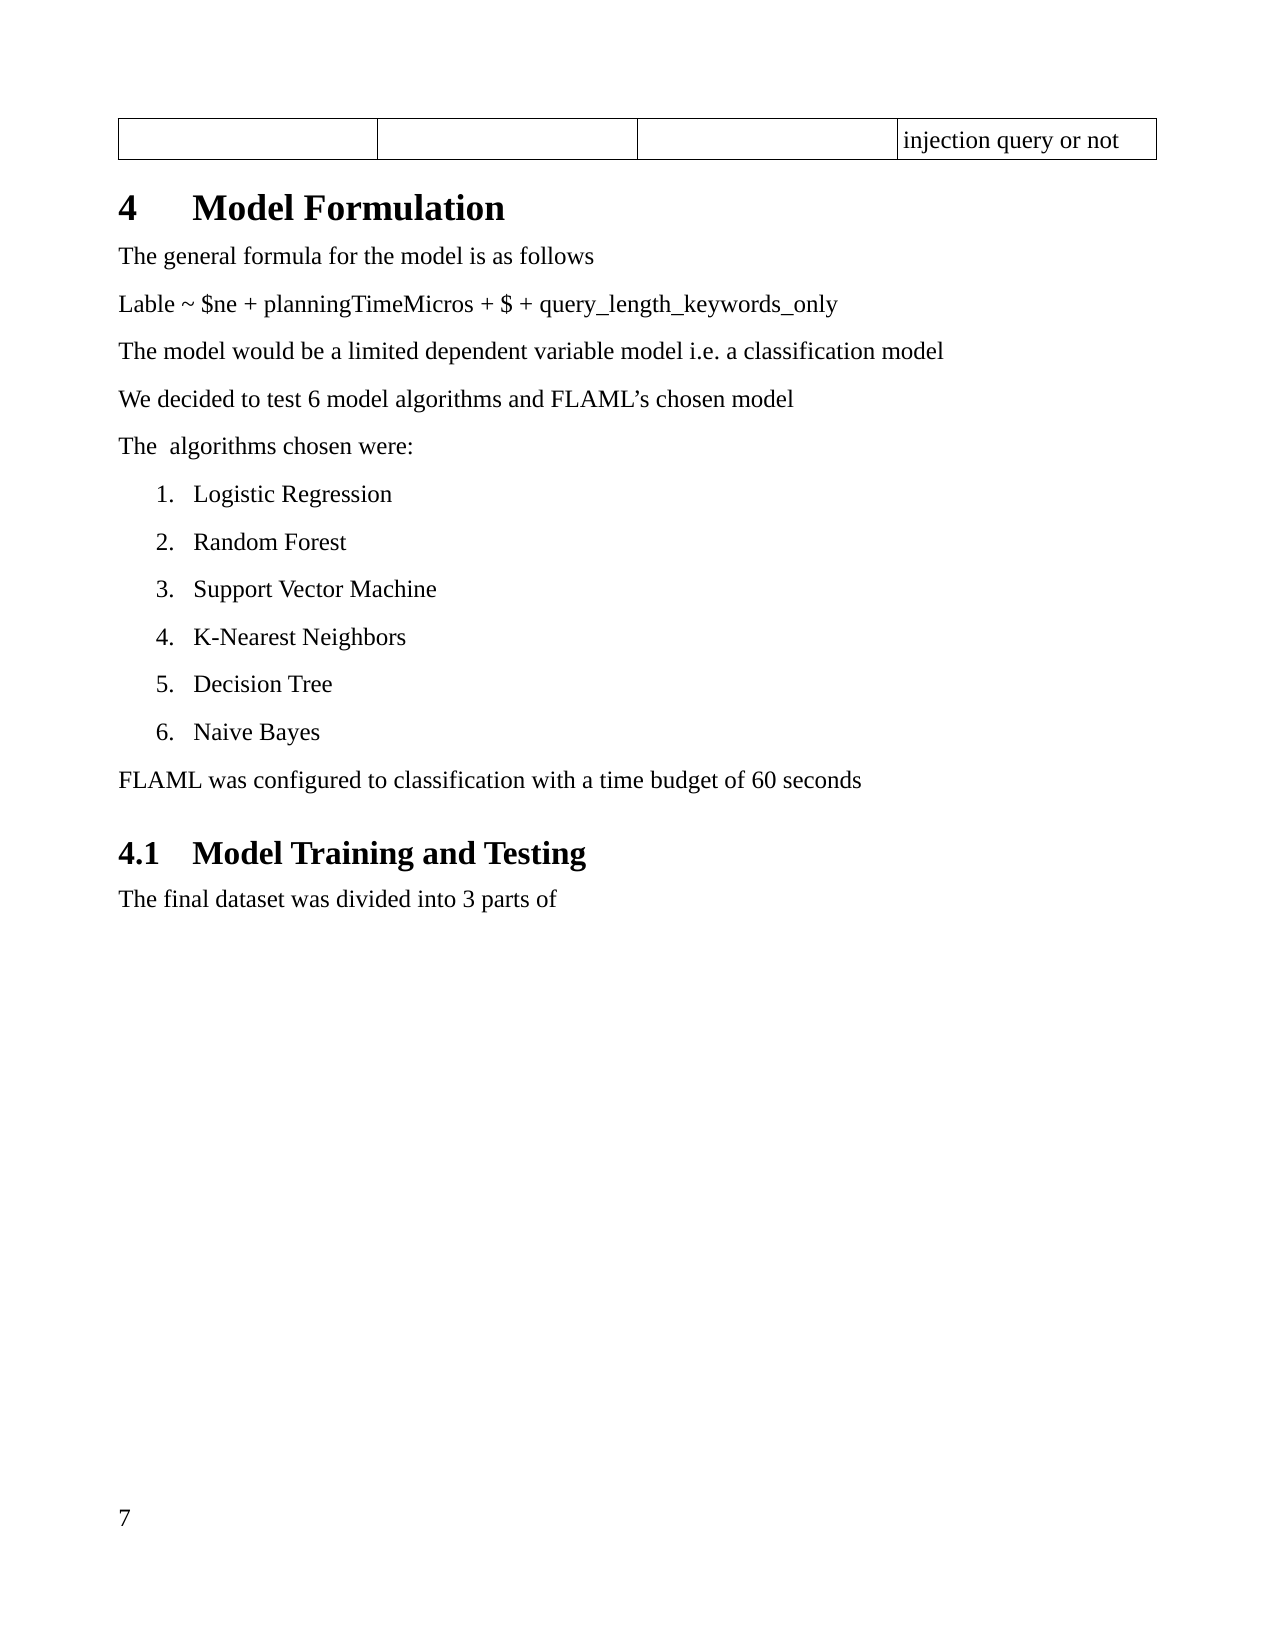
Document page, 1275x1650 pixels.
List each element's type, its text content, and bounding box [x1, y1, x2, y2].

table_cell [378, 119, 637, 159]
list Decision Tree [156, 669, 1157, 698]
table_cell injection query or not [898, 119, 1156, 159]
text Lable ~ $ne + planningTimeMicros + $ + query_length_keywords_only [118, 289, 1157, 317]
text The final dataset was divided into 3 parts of [118, 884, 1157, 913]
list Support Vector Machine [156, 574, 1157, 603]
text FLAML was configured to classification with a time budget of 60 seconds [118, 765, 1157, 793]
list Logistic Regression [156, 479, 1157, 508]
list Naive Bayes [156, 717, 1157, 746]
table_cell [119, 119, 377, 159]
text The model would be a limited dependent variable model i.e. a classification model [118, 336, 1157, 365]
list K-Nearest Neighbors [156, 622, 1157, 651]
subtitle Model Formulation [118, 185, 1157, 228]
table_cell [638, 119, 897, 159]
list Random Forest [156, 527, 1157, 555]
subtitle Model Training and Testing [118, 833, 1157, 871]
text We decided to test 6 model algorithms and FLAML’s chosen model [118, 384, 1157, 413]
text The general formula for the model is as follows [118, 241, 1157, 270]
text The algorithms chosen were: [118, 431, 1157, 460]
